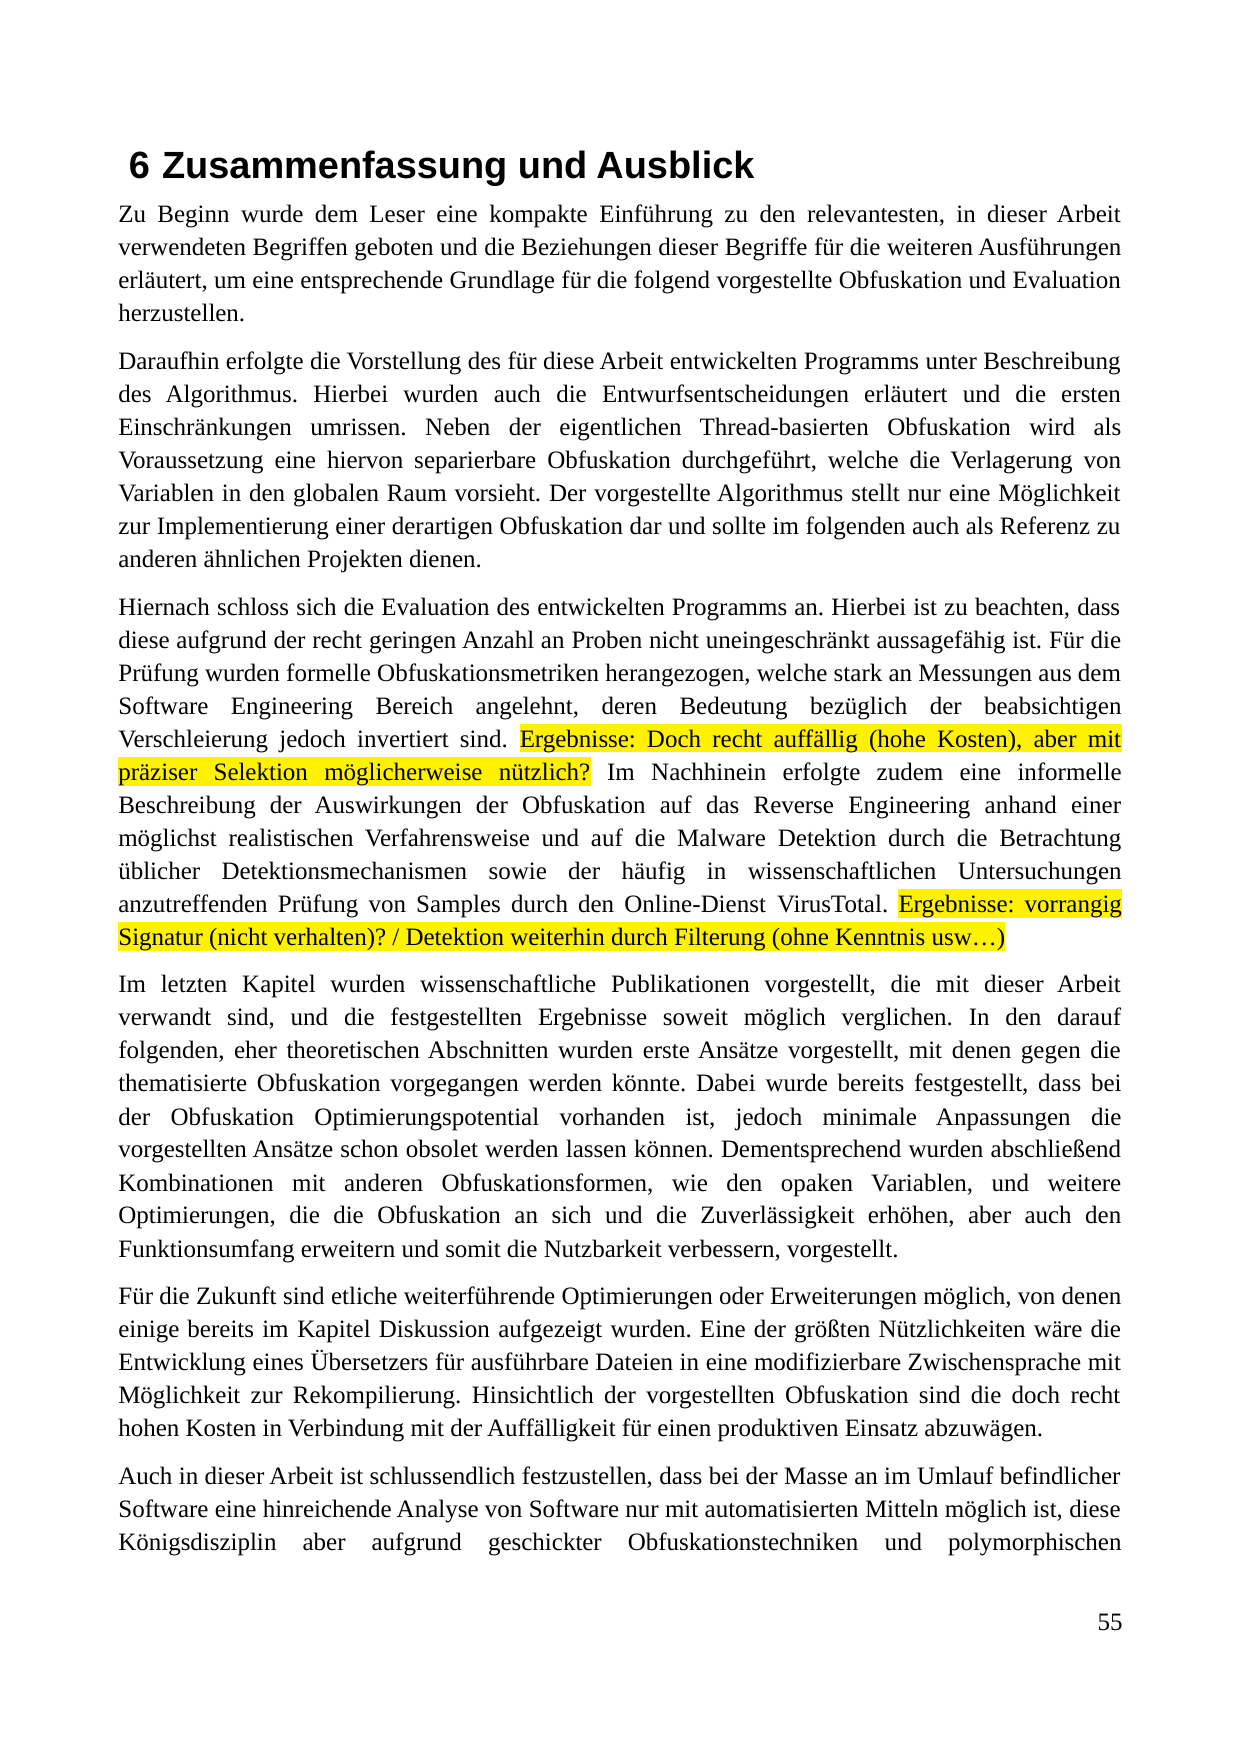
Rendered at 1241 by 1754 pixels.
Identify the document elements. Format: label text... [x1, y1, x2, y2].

text Auch in dieser Arbeit ist schlussendlich festzustellen, dass bei der Masse an im Umlauf befindlicher Software eine hinreichende Analyse von Software nur mit automatisierten Mitteln möglich ist, diese Königsdisziplin aber aufgrund geschickter Obfuskationstechniken und polymorphischen [118, 1461, 1122, 1556]
text Im letzten Kapitel wurden wissenschaftliche Publikationen vorgestellt, die mit dieser Arbeit verwandt sind, und die festgestellten Ergebnisse soweit möglich verglichen. In den darauf folgenden, eher theoretischen Abschnitten wurden erste Ansätze vorgestellt, mit denen gegen die thematisierte Obfuskation vorgegangen werden könnte. Dabei wurde bereits festgestellt, dass bei der Obfuskation Optimierungspotential vorhanden ist, jedoch minimale Anpassungen die vorgestellten Ansätze schon obsolet werden lassen können. Dementsprechend wurden abschließend Kombinationen mit anderen Obfuskationsformen, wie den opaken Variablen, und weitere Optimierungen, die die Obfuskation an sich und die Zuverlässigkeit erhöhen, aber auch den Funktionsumfang erweitern und somit die Nutzbarkeit verbessern, vorgestellt. [118, 969, 1122, 1262]
subtitle Zusammenfassung und Ausblick [118, 143, 1122, 187]
text Hiernach schloss sich die Evaluation des entwickelten Programms an. Hierbei ist zu beachten, dass diese aufgrund der recht geringen Anzahl an Proben nicht uneingeschränkt aussagefähig ist. Für die Prüfung wurden formelle Obfuskationsmetriken herangezogen, welche stark an Messungen aus dem Software Engineering Bereich angelehnt, deren Bedeutung bezüglich der beabsichtigen Verschleierung jedoch invertiert sind. Ergebnisse: Doch recht auffällig (hohe Kosten), aber mit präziser Selektion möglicherweise nützlich? Im Nachhinein erfolgte zudem eine informelle Beschreibung der Auswirkungen der Obfuskation auf das Reverse Engineering anhand einer möglichst realistischen Verfahrensweise und auf die Malware Detektion durch die Betrachtung üblicher Detektionsmechanismen sowie der häufig in wissenschaftlichen Untersuchungen anzutreffenden Prüfung von Samples durch den Online-Dienst VirusTotal. Ergebnisse: vorrangig Signatur (nicht verhalten)? / Detektion weiterhin durch Filterung (ohne Kenntnis usw…) [118, 592, 1122, 951]
text Daraufhin erfolgte die Vorstellung des für diese Arbeit entwickelten Programms unter Beschreibung des Algorithmus. Hierbei wurden auch die Entwurfsentscheidungen erläutert und die ersten Einschränkungen umrissen. Neben der eigentlichen Thread-basierten Obfuskation wird als Voraussetzung eine hiervon separierbare Obfuskation durchgeführt, welche die Verlagerung von Variablen in den globalen Raum vorsieht. Der vorgestellte Algorithmus stellt nur eine Möglichkeit zur Implementierung einer derartigen Obfuskation dar und sollte im folgenden auch als Referenz zu anderen ähnlichen Projekten dienen. [118, 346, 1122, 573]
text Zu Beginn wurde dem Leser eine kompakte Einführung zu den relevantesten, in dieser Arbeit verwendeten Begriffen geboten und die Beziehungen dieser Begriffe für die weiteren Ausführungen erläutert, um eine entsprechende Grundlage für die folgend vorgestellte Obfuskation und Evaluation herzustellen. [118, 199, 1122, 327]
text Für die Zukunft sind etliche weiterführende Optimierungen oder Erweiterungen möglich, von denen einige bereits im Kapitel Diskussion aufgezeigt wurden. Eine der größten Nützlichkeiten wäre die Entwicklung eines Übersetzers für ausführbare Dateien in eine modifizierbare Zwischensprache mit Möglichkeit zur Rekompilierung. Hinsichtlich der vorgestellten Obfuskation sind die doch recht hohen Kosten in Verbindung mit der Auffälligkeit für einen produktiven Einsatz abzuwägen. [118, 1281, 1122, 1442]
